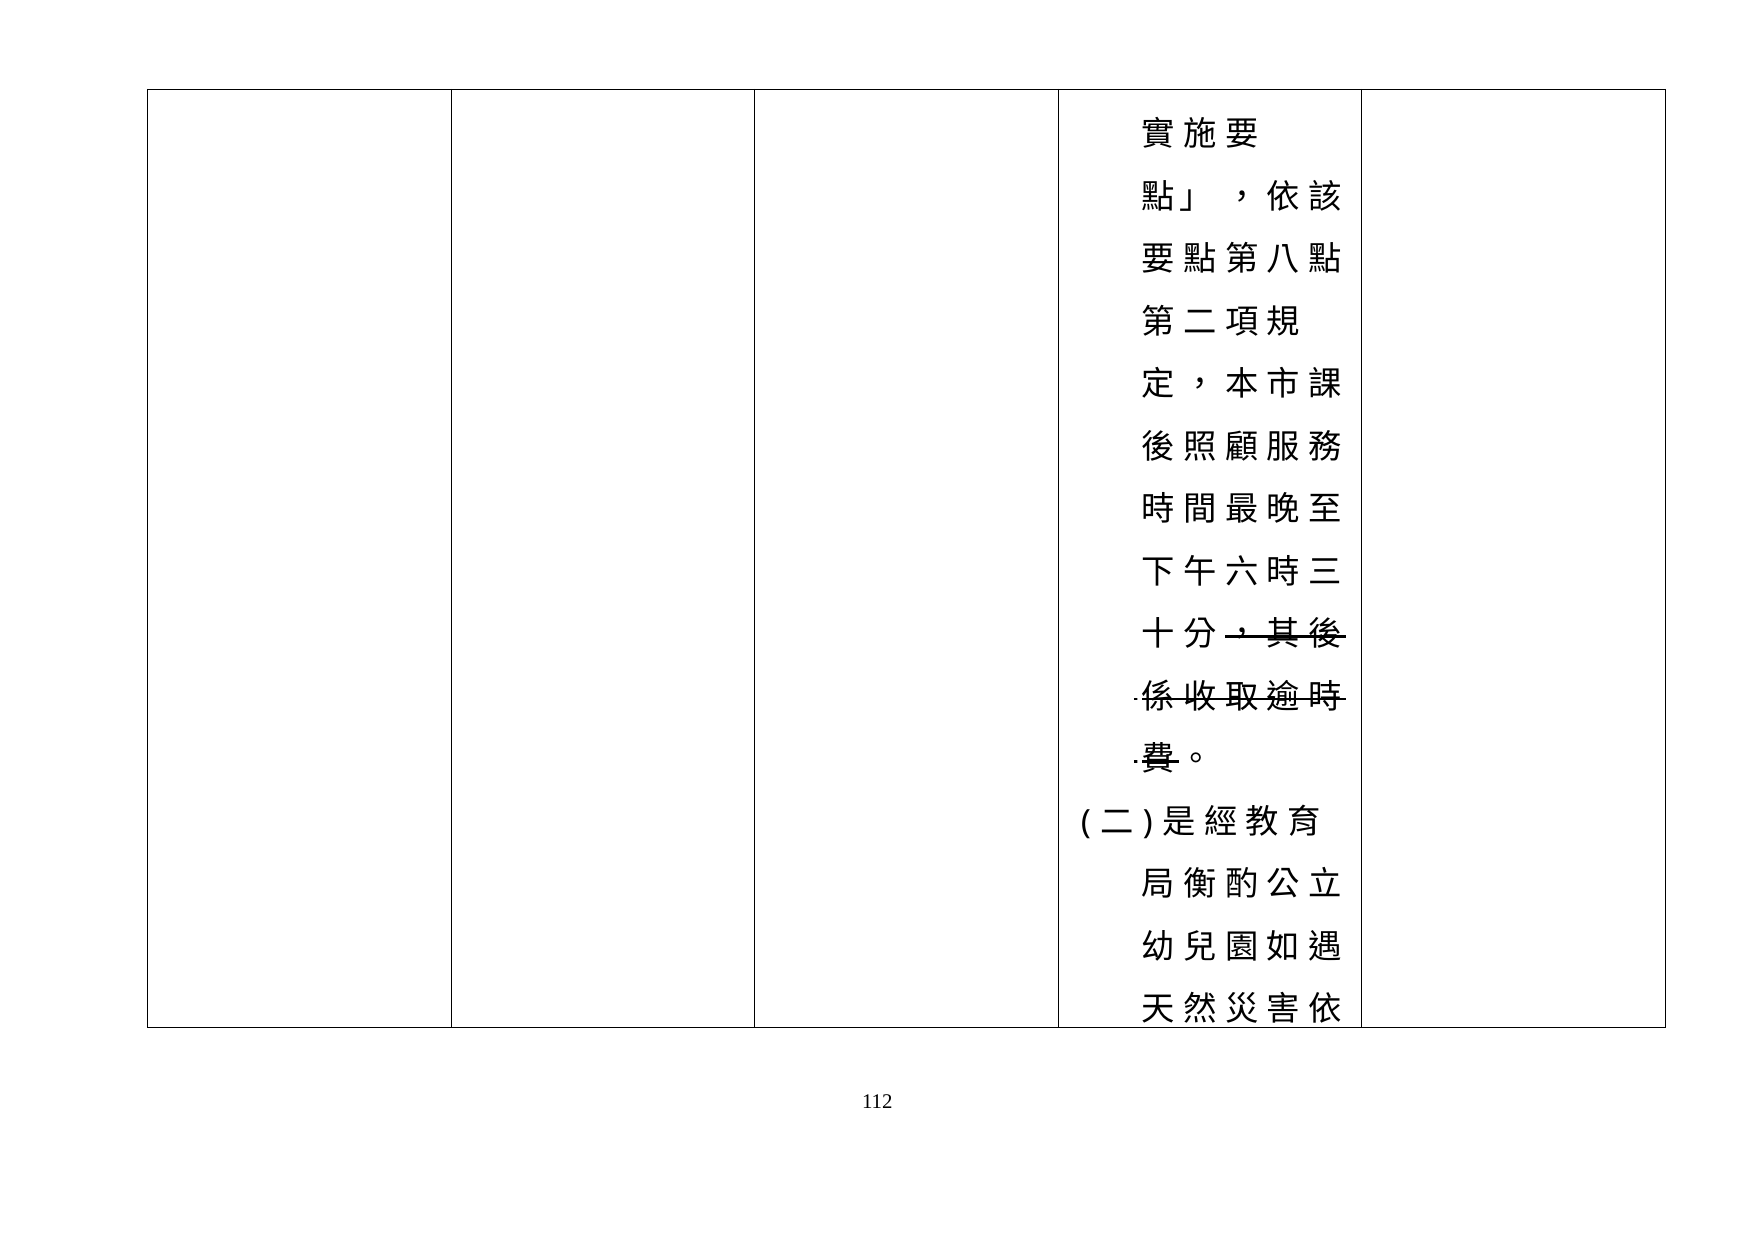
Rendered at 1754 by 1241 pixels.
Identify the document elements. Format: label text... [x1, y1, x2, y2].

table_cell 實施要點」，依該要點第八點第二項規定，本市課後照顧服務時間最晚至下午六時三十分，其後係收取逾時費。 (二)是經教育局衡酌公立幼兒園如遇天然災害依 [1059, 90, 1361, 1027]
table_cell [1666, 89, 1683, 1027]
table_cell [755, 90, 1058, 1027]
table_cell [148, 90, 451, 1027]
table_cell [1362, 90, 1665, 1027]
table_cell [88, 89, 147, 1027]
table_cell [452, 90, 754, 1027]
